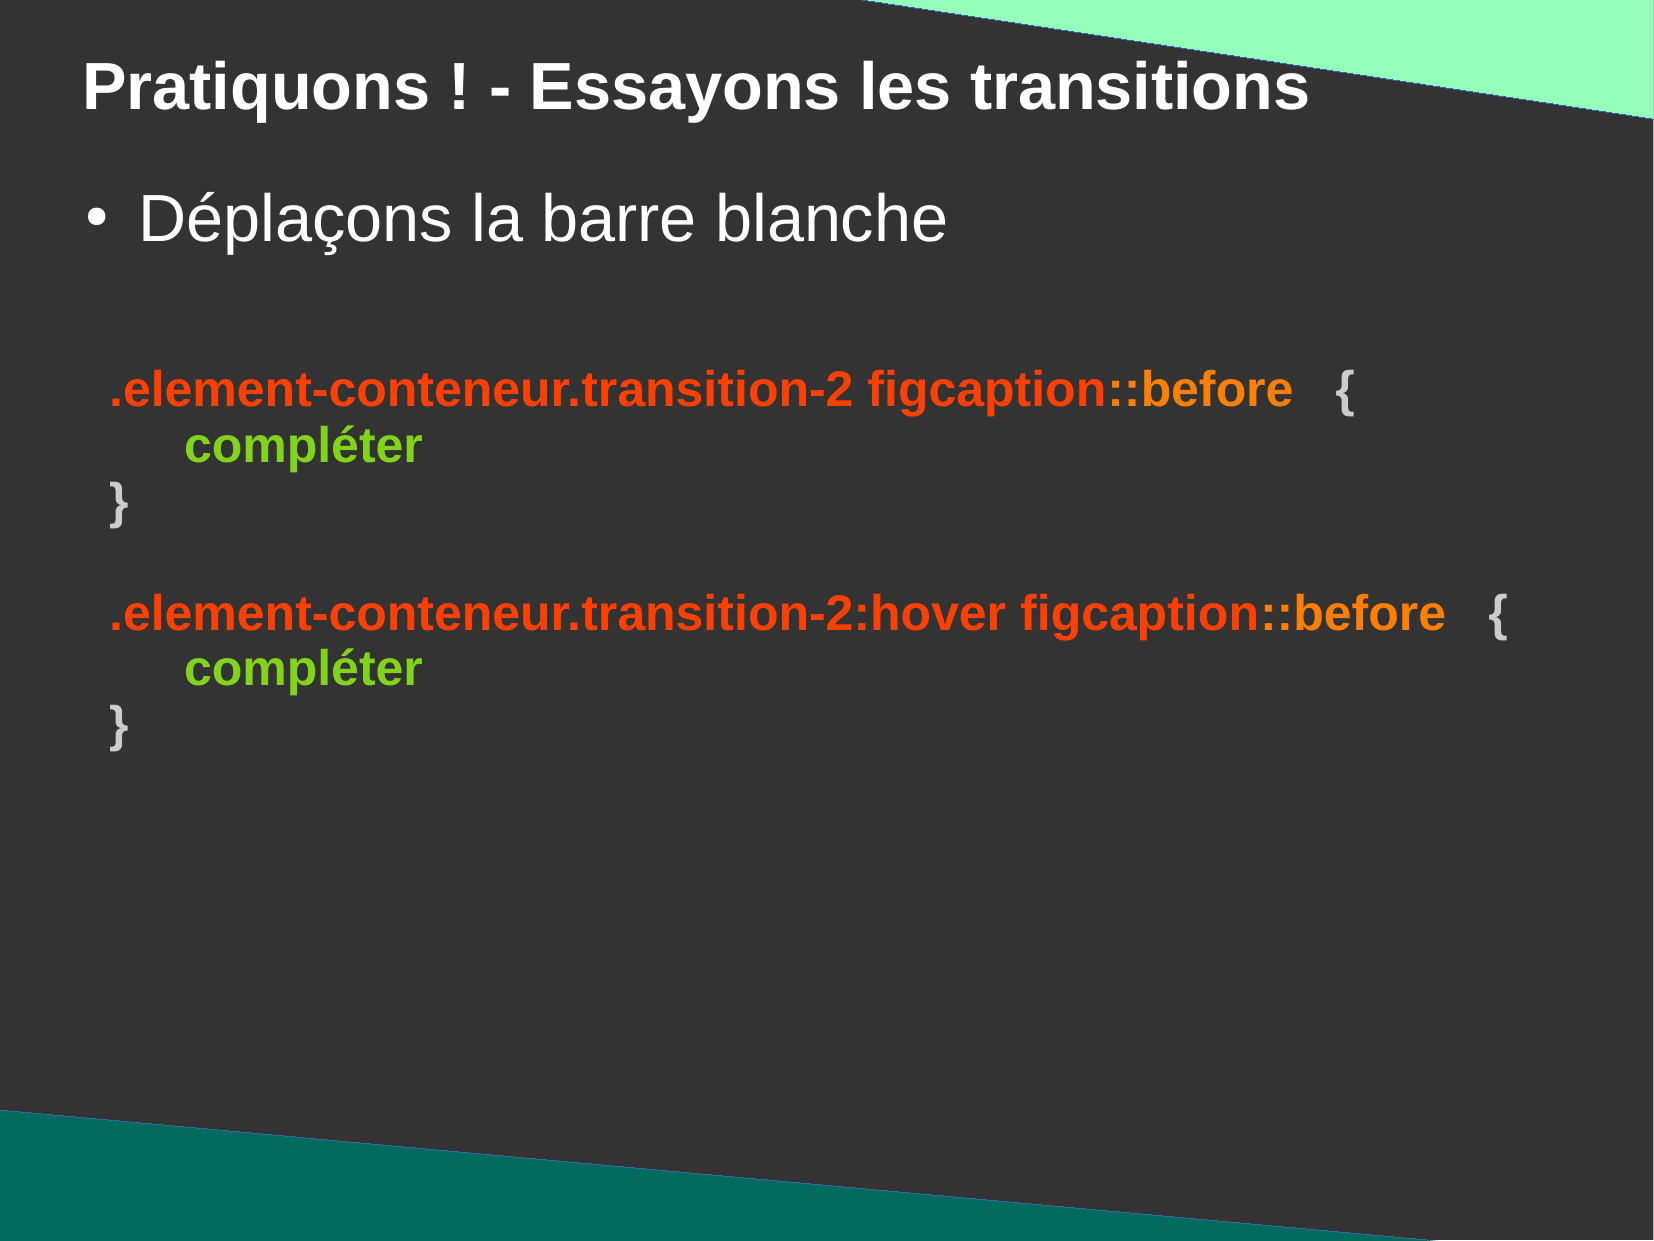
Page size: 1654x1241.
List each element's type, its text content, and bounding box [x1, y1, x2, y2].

text_box .element-conteneur.transition-2 figcaption::before { compléter } .element-conteneur.transition-2:hover figcaption::before { compléter } [94, 354, 1560, 816]
title Pratiquons ! - Essayons les transitions [82, 49, 1630, 199]
text_box [862, 0, 1654, 120]
list Déplaçons la barre blanche [67, 180, 1607, 461]
